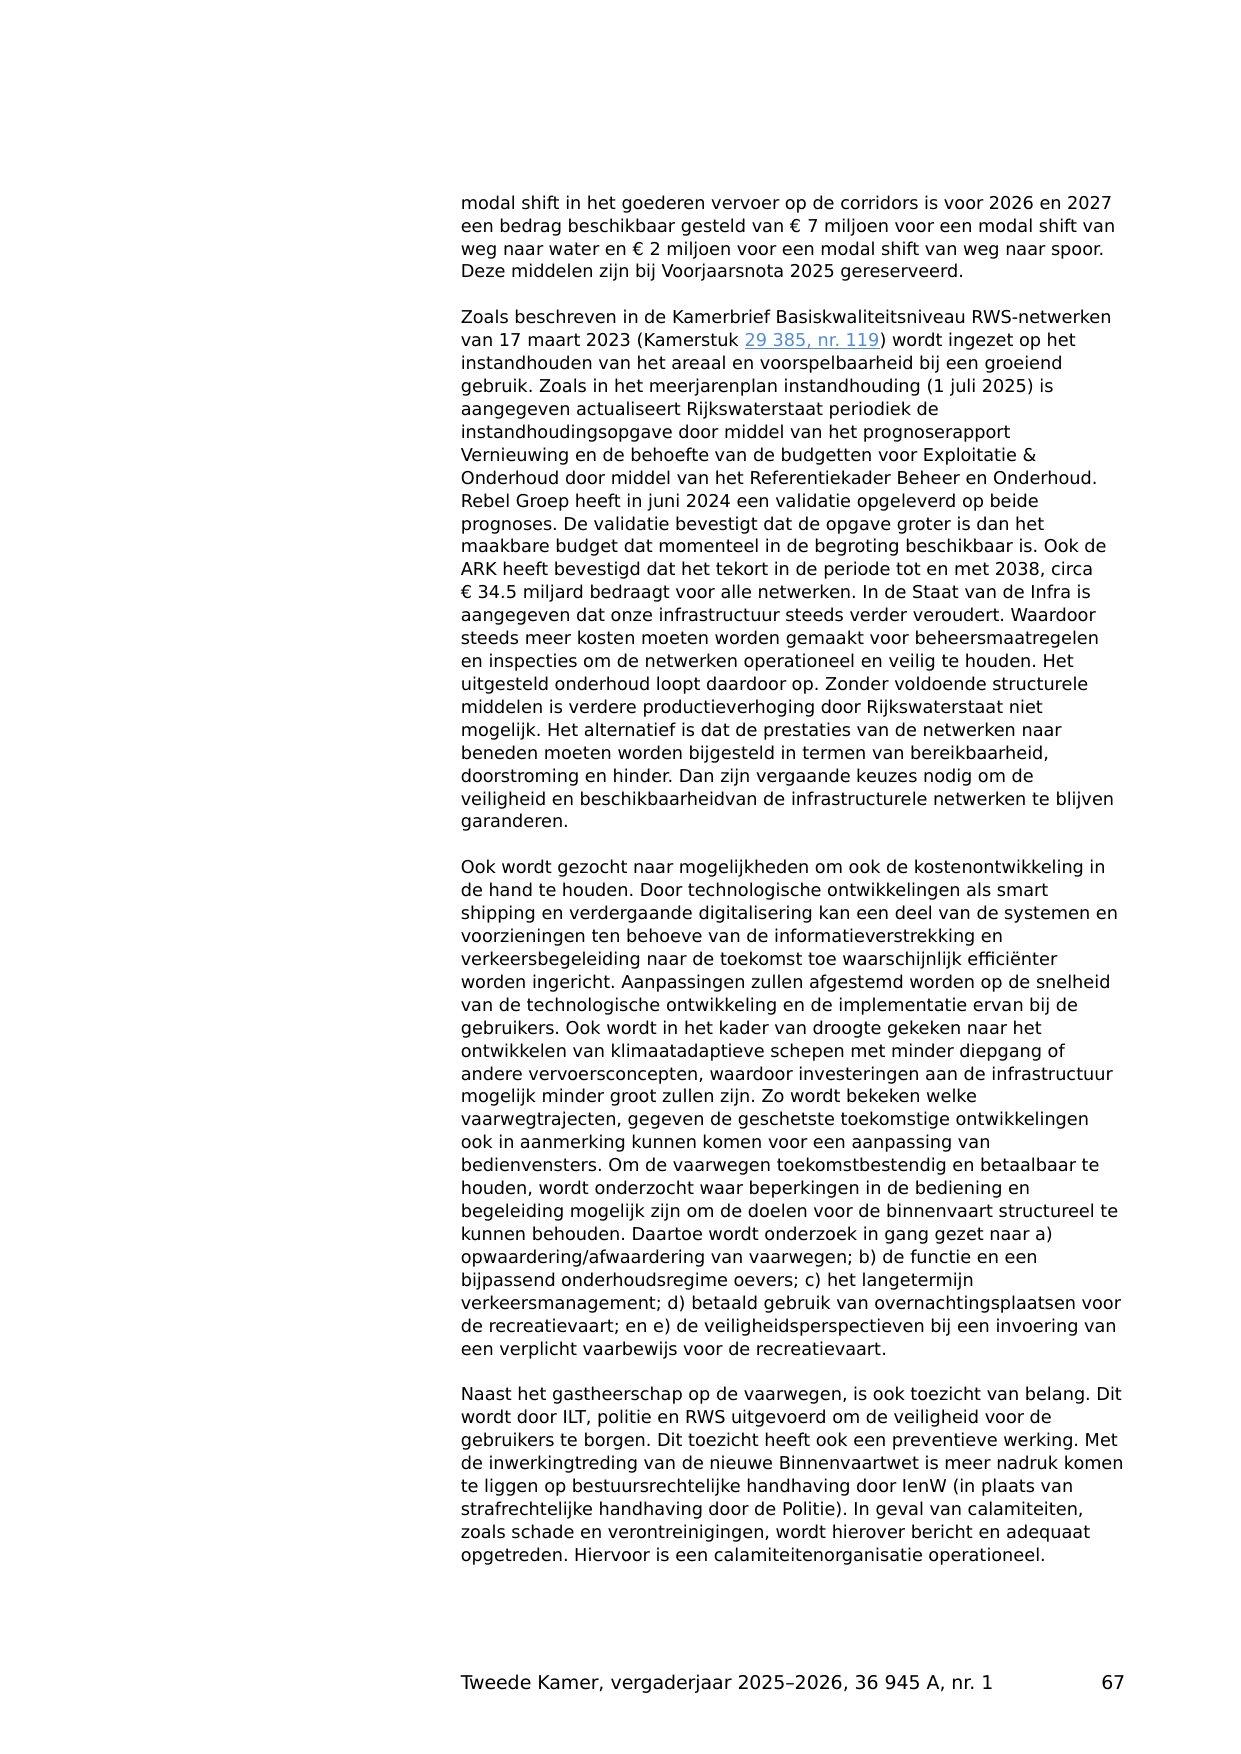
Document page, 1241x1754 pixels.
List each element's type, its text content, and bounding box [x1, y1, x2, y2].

text Naast het gastheerschap op de vaarwegen, is ook toezicht van belang. Dit wordt door ILT, politie en RWS uitgevoerd om de veiligheid voor de gebruikers te borgen. Dit toezicht heeft ook een preventieve werking. Met de inwerkingtreding van de nieuwe Binnenvaartwet is meer nadruk komen te liggen op bestuursrechtelijke handhaving door IenW (in plaats van strafrechtelijke handhaving door de Politie). In geval van calamiteiten, zoals schade en verontreinigingen, wordt hierover bericht en adequaat opgetreden. Hiervoor is een calamiteitenorganisatie operationeel. [461, 1382, 1125, 1566]
text Ook wordt gezocht naar mogelijkheden om ook de kostenontwikkeling in de hand te houden. Door technologische ontwikkelingen als smart shipping en verdergaande digitalisering kan een deel van de systemen en voorzieningen ten behoeve van de informatieverstrekking en verkeersbegeleiding naar de toekomst toe waarschijnlijk efficiënter worden ingericht. Aanpassingen zullen afgestemd worden op de snelheid van de technologische ontwikkeling en de implementatie ervan bij de gebruikers. Ook wordt in het kader van droogte gekeken naar het ontwikkelen van klimaatadaptieve schepen met minder diepgang of andere vervoersconcepten, waardoor investeringen aan de infrastructuur mogelijk minder groot zullen zijn. Zo wordt bekeken welke vaarwegtrajecten, gegeven de geschetste toekomstige ontwikkelingen ook in aanmerking kunnen komen voor een aanpassing van bedienvensters. Om de vaarwegen toekomstbestendig en betaalbaar te houden, wordt onderzocht waar beperkingen in de bediening en begeleiding mogelijk zijn om de doelen voor de binnenvaart structureel te kunnen behouden. Daartoe wordt onderzoek in gang gezet naar a) opwaardering/afwaardering van vaarwegen; b) de functie en een bijpassend onderhoudsregime oevers; c) het langetermijn verkeersmanagement; d) betaald gebruik van overnachtingsplaatsen voor de recreatievaart; en e) de veiligheidsperspectieven bij een invoering van een verplicht vaarbewijs voor de recreatievaart. [461, 855, 1125, 1359]
text Zoals beschreven in de Kamerbrief Basiskwaliteitsniveau RWS-netwerken van 17 maart 2023 (Kamerstuk 29 385, nr. 119) wordt ingezet op het instandhouden van het areaal en voorspelbaarheid bij een groeiend gebruik. Zoals in het meerjarenplan instandhouding (1 juli 2025) is aangegeven actualiseert Rijkswaterstaat periodiek de instandhoudingsopgave door middel van het prognoserapport Vernieuwing en de behoefte van de budgetten voor Exploitatie & Onderhoud door middel van het Referentiekader Beheer en Onderhoud. Rebel Groep heeft in juni 2024 een validatie opgeleverd op beide prognoses. De validatie bevestigt dat de opgave groter is dan het maakbare budget dat momenteel in de begroting beschikbaar is. Ook de ARK heeft bevestigd dat het tekort in de periode tot en met 2038, circa € 34.5 miljard bedraagt voor alle netwerken. In de Staat van de Infra is aangegeven dat onze infrastructuur steeds verder veroudert. Waardoor steeds meer kosten moeten worden gemaakt voor beheersmaatregelen en inspecties om de netwerken operationeel en veilig te houden. Het uitgesteld onderhoud loopt daardoor op. Zonder voldoende structurele middelen is verdere productieverhoging door Rijkswaterstaat niet mogelijk. Het alternatief is dat de prestaties van de netwerken naar beneden moeten worden bijgesteld in termen van bereikbaarheid, doorstroming en hinder. Dan zijn vergaande keuzes nodig om de veiligheid en beschikbaarheidvan de infrastructurele netwerken te blijven garanderen. [461, 305, 1125, 832]
text modal shift in het goederen vervoer op de corridors is voor 2026 en 2027 een bedrag beschikbaar gesteld van € 7 miljoen voor een modal shift van weg naar water en € 2 miljoen voor een modal shift van weg naar spoor. Deze middelen zijn bij Voorjaarsnota 2025 gereserveerd. [461, 191, 1125, 282]
